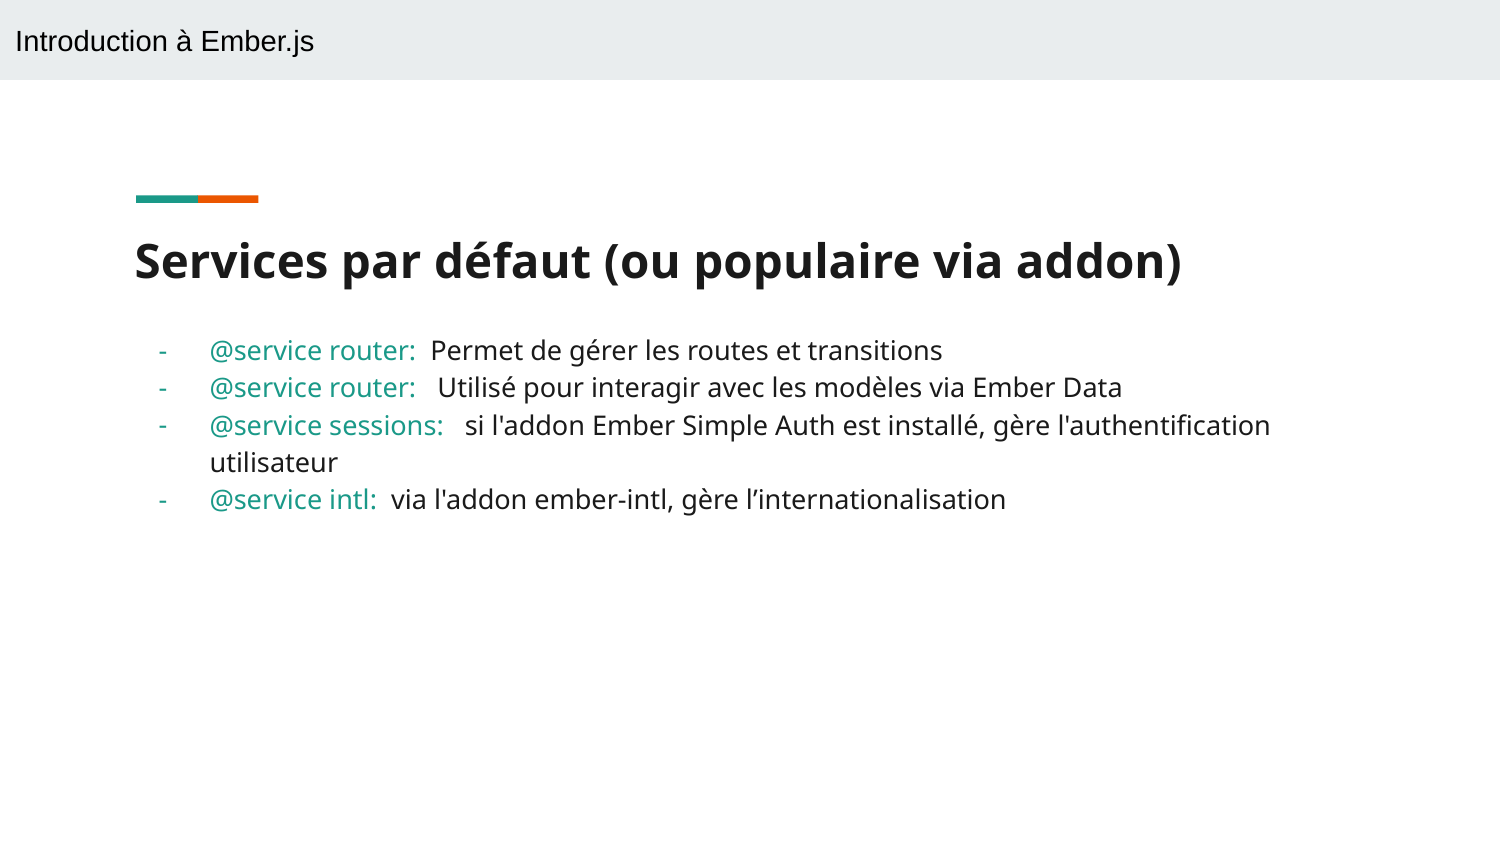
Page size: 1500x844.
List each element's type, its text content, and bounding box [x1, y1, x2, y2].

title Services par défaut (ou populaire via addon) [119, 216, 1381, 305]
list @service router: Permet de gérer les routes et transitions @service router: Utilisé pour interagir avec les modèles via Ember Data @service sessions: si l'addon Ember Simple Auth est installé, gère l'authentification utilisateur @service intl: via l'addon ember-intl, gère l’internationalisation [119, 313, 1381, 810]
